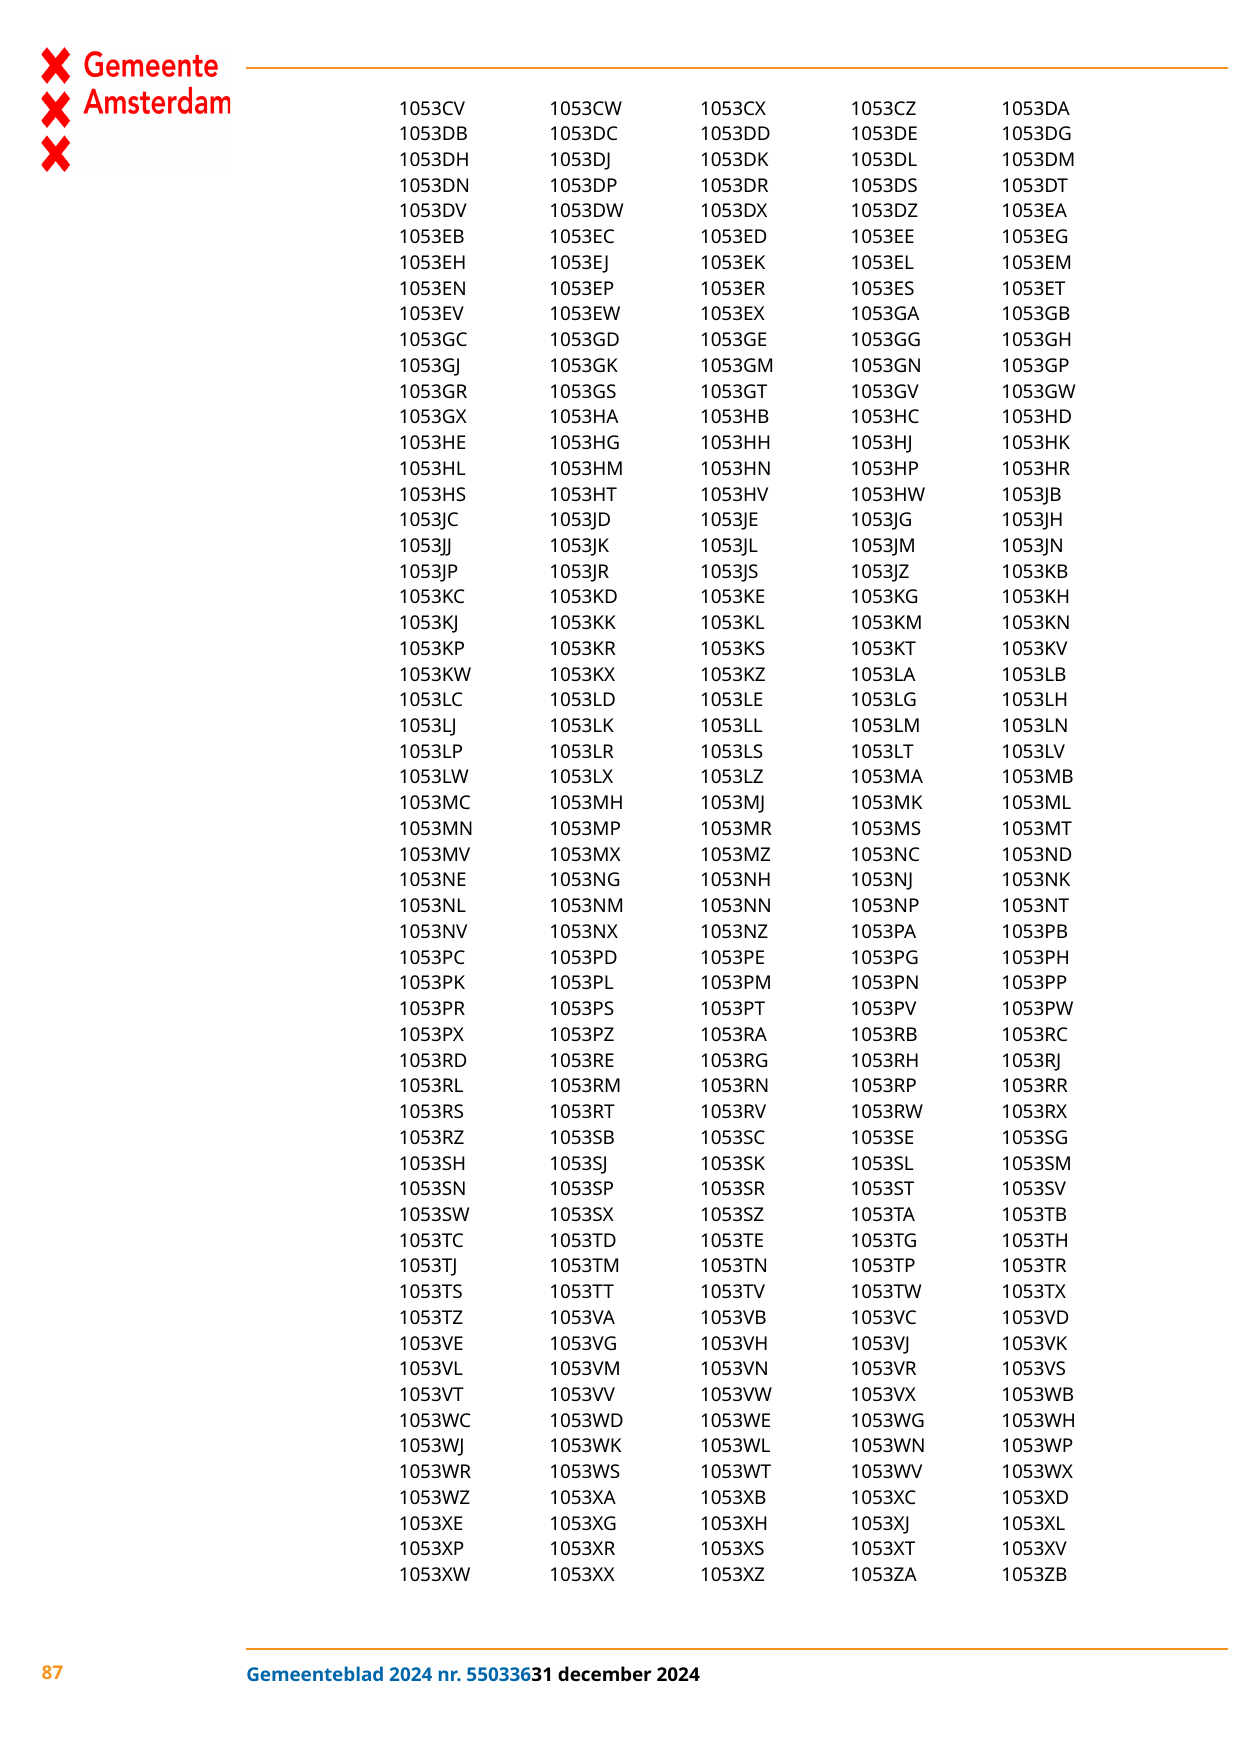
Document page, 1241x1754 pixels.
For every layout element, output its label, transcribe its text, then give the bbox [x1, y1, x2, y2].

table_cell [248, 1536, 398, 1561]
table_cell 1053KW [399, 661, 549, 687]
table_cell 1053RR [1001, 1073, 1152, 1098]
table_cell 1053PS [549, 995, 700, 1021]
table_cell 1053ES [850, 275, 1001, 301]
table_cell 1053EX [700, 301, 850, 326]
table_cell 1053TT [549, 1278, 700, 1304]
table_cell 1053NC [850, 841, 1001, 867]
table_cell 1053EV [399, 301, 549, 326]
table_cell 1053RW [850, 1098, 1001, 1124]
table_cell [248, 1278, 398, 1304]
table_cell 1053DM [1001, 146, 1152, 172]
table_cell 1053GW [1001, 378, 1152, 403]
table_cell 1053VX [850, 1381, 1001, 1407]
table_cell 1053WG [850, 1407, 1001, 1433]
table_cell [248, 1227, 398, 1253]
table_cell 1053XP [399, 1536, 549, 1561]
table_cell 1053VA [549, 1304, 700, 1330]
table_cell 1053HA [549, 404, 700, 429]
table_cell 1053SV [1001, 1175, 1152, 1201]
table_cell 1053LX [549, 764, 700, 789]
table_cell [248, 455, 398, 481]
table_cell 1053HJ [850, 429, 1001, 455]
table_cell 1053DJ [549, 146, 700, 172]
table_cell [248, 249, 398, 275]
table_cell [248, 1150, 398, 1175]
table_cell 1053XD [1001, 1484, 1152, 1510]
table_cell 1053MH [549, 790, 700, 815]
table_cell 1053TW [850, 1278, 1001, 1304]
table_cell 1053SC [700, 1124, 850, 1150]
table_cell 1053PP [1001, 970, 1152, 995]
table_cell [248, 1253, 398, 1278]
table_cell [248, 429, 398, 455]
table_cell 1053LC [399, 687, 549, 712]
table_cell [248, 918, 398, 944]
table_cell 1053KG [850, 584, 1001, 609]
table_cell 1053VV [549, 1381, 700, 1407]
table_cell [248, 1459, 398, 1484]
table_cell [248, 841, 398, 867]
table_cell 1053MJ [700, 790, 850, 815]
table_cell 1053VR [850, 1356, 1001, 1381]
table_cell [248, 1098, 398, 1124]
table_cell 1053KM [850, 609, 1001, 635]
table_cell 1053HS [399, 481, 549, 506]
table_cell [248, 378, 398, 403]
table_cell 1053DB [399, 121, 549, 146]
table_cell 1053EJ [549, 249, 700, 275]
table_cell 1053WE [700, 1407, 850, 1433]
table_cell 1053XL [1001, 1510, 1152, 1536]
table_cell 1053DE [850, 121, 1001, 146]
table_cell [248, 584, 398, 609]
table_cell 1053SN [399, 1175, 549, 1201]
table_cell 1053RD [399, 1047, 549, 1072]
table_cell 1053KJ [399, 609, 549, 635]
table_cell 1053WK [549, 1433, 700, 1458]
table_cell 1053JM [850, 532, 1001, 558]
table_cell 1053JJ [399, 532, 549, 558]
table_cell 1053LM [850, 712, 1001, 738]
table_cell 1053LB [1001, 661, 1152, 687]
table_cell [248, 506, 398, 532]
table_cell [248, 404, 398, 429]
table_cell 1053ZA [850, 1561, 1001, 1587]
table_cell 1053DD [700, 121, 850, 146]
table_cell [248, 893, 398, 918]
table_cell 1053ND [1001, 841, 1152, 867]
table_cell 1053HV [700, 481, 850, 506]
table_cell 1053WT [700, 1459, 850, 1484]
table_cell 1053LR [549, 738, 700, 764]
table_cell 1053GS [549, 378, 700, 403]
table_cell 1053JG [850, 506, 1001, 532]
table_cell [248, 1021, 398, 1047]
table_cell 1053TX [1001, 1278, 1152, 1304]
table_cell 1053LS [700, 738, 850, 764]
table_cell 1053GR [399, 378, 549, 403]
table_cell 1053VS [1001, 1356, 1152, 1381]
table_cell [248, 609, 398, 635]
table_cell [248, 1304, 398, 1330]
table_cell 1053XW [399, 1561, 549, 1587]
table_cell 1053VH [700, 1330, 850, 1356]
table_cell 1053JB [1001, 481, 1152, 506]
table_cell 1053KT [850, 635, 1001, 661]
table_cell 1053PW [1001, 995, 1152, 1021]
table_cell 1053DA [1001, 95, 1152, 121]
table_cell 1053NK [1001, 867, 1152, 892]
table_cell 1053EM [1001, 249, 1152, 275]
table_cell 1053SE [850, 1124, 1001, 1150]
table_cell [248, 121, 398, 146]
table_cell 1053SZ [700, 1201, 850, 1227]
table_cell 1053RC [1001, 1021, 1152, 1047]
table_cell 1053RE [549, 1047, 700, 1072]
table_cell 1053GC [399, 326, 549, 352]
table_cell 1053LE [700, 687, 850, 712]
table_cell 1053DG [1001, 121, 1152, 146]
picture [41, 47, 231, 172]
table_cell 1053XH [700, 1510, 850, 1536]
table_cell [248, 1407, 398, 1433]
table_cell 1053LW [399, 764, 549, 789]
table_cell 1053LN [1001, 712, 1152, 738]
table_cell 1053HL [399, 455, 549, 481]
table_cell 1053NJ [850, 867, 1001, 892]
table_cell 1053NZ [700, 918, 850, 944]
table_cell 1053RN [700, 1073, 850, 1098]
table_cell 1053VT [399, 1381, 549, 1407]
table_cell 1053NL [399, 893, 549, 918]
table_cell 1053VG [549, 1330, 700, 1356]
table_cell 1053TR [1001, 1253, 1152, 1278]
table_cell [248, 1381, 398, 1407]
table_cell 1053ML [1001, 790, 1152, 815]
table_cell 1053SG [1001, 1124, 1152, 1150]
table_cell 1053DX [700, 198, 850, 223]
table_cell 1053KD [549, 584, 700, 609]
table_cell 1053GB [1001, 301, 1152, 326]
table_cell 1053SB [549, 1124, 700, 1150]
table_cell 1053PZ [549, 1021, 700, 1047]
table_cell 1053KL [700, 609, 850, 635]
table_cell 1053XT [850, 1536, 1001, 1561]
table_cell 1053PH [1001, 944, 1152, 969]
table_cell 1053XC [850, 1484, 1001, 1510]
table_cell 1053WP [1001, 1433, 1152, 1458]
table_cell 1053WJ [399, 1433, 549, 1458]
table_cell [248, 301, 398, 326]
table_cell 1053LH [1001, 687, 1152, 712]
table_cell 1053JZ [850, 558, 1001, 584]
table_cell 1053GM [700, 352, 850, 378]
table_cell 1053NV [399, 918, 549, 944]
table_cell 1053CZ [850, 95, 1001, 121]
table_cell 1053WN [850, 1433, 1001, 1458]
table_cell 1053KH [1001, 584, 1152, 609]
table_cell 1053ED [700, 224, 850, 249]
table_cell [248, 146, 398, 172]
table_cell 1053RL [399, 1073, 549, 1098]
table_cell [248, 198, 398, 223]
table_cell 1053GH [1001, 326, 1152, 352]
table_cell 1053HT [549, 481, 700, 506]
table_cell 1053PC [399, 944, 549, 969]
table_cell [248, 532, 398, 558]
table_cell 1053NG [549, 867, 700, 892]
table_cell 1053SJ [549, 1150, 700, 1175]
table_cell 1053XR [549, 1536, 700, 1561]
table_cell 1053LD [549, 687, 700, 712]
table_cell 1053JD [549, 506, 700, 532]
table_cell [248, 1330, 398, 1356]
table_cell 1053SL [850, 1150, 1001, 1175]
table_cell 1053MR [700, 815, 850, 841]
table_cell 1053WB [1001, 1381, 1152, 1407]
table_cell 1053WC [399, 1407, 549, 1433]
table_cell 1053XS [700, 1536, 850, 1561]
table_cell 1053MS [850, 815, 1001, 841]
table_cell 1053XE [399, 1510, 549, 1536]
table_cell 1053TM [549, 1253, 700, 1278]
table_cell 1053GJ [399, 352, 549, 378]
table_cell 1053LZ [700, 764, 850, 789]
table_cell 1053JN [1001, 532, 1152, 558]
table_cell 1053DT [1001, 172, 1152, 198]
table_cell [248, 172, 398, 198]
table_cell 1053DZ [850, 198, 1001, 223]
table_cell 1053VD [1001, 1304, 1152, 1330]
table_cell 1053SW [399, 1201, 549, 1227]
table_cell 1053DN [399, 172, 549, 198]
table_cell [248, 815, 398, 841]
table_cell 1053SH [399, 1150, 549, 1175]
table_cell 1053GT [700, 378, 850, 403]
table_cell 1053EC [549, 224, 700, 249]
table_cell 1053LL [700, 712, 850, 738]
table_cell 1053TA [850, 1201, 1001, 1227]
table_cell [248, 1124, 398, 1150]
table_cell 1053KN [1001, 609, 1152, 635]
table_cell 1053RH [850, 1047, 1001, 1072]
table_cell 1053GA [850, 301, 1001, 326]
table_cell 1053MP [549, 815, 700, 841]
table_cell 1053KE [700, 584, 850, 609]
table_cell 1053DK [700, 146, 850, 172]
table_cell 1053WV [850, 1459, 1001, 1484]
table_cell 1053JH [1001, 506, 1152, 532]
table_cell [248, 790, 398, 815]
table_cell 1053GE [700, 326, 850, 352]
table_cell [248, 558, 398, 584]
table_cell 1053PE [700, 944, 850, 969]
table_cell 1053NE [399, 867, 549, 892]
table_cell 1053JS [700, 558, 850, 584]
table_cell 1053MB [1001, 764, 1152, 789]
table_cell 1053TN [700, 1253, 850, 1278]
table_cell 1053KC [399, 584, 549, 609]
table_cell 1053XB [700, 1484, 850, 1510]
table_cell 1053XZ [700, 1561, 850, 1587]
table_cell 1053KP [399, 635, 549, 661]
table_cell 1053TP [850, 1253, 1001, 1278]
table_cell 1053ZB [1001, 1561, 1152, 1587]
table_cell 1053EH [399, 249, 549, 275]
table_cell [248, 1201, 398, 1227]
table_cell 1053PX [399, 1021, 549, 1047]
table_cell 1053VC [850, 1304, 1001, 1330]
table_cell 1053NT [1001, 893, 1152, 918]
table_cell 1053KR [549, 635, 700, 661]
table_cell 1053HE [399, 429, 549, 455]
table_cell 1053TZ [399, 1304, 549, 1330]
table_cell 1053HN [700, 455, 850, 481]
table_cell 1053HM [549, 455, 700, 481]
table_cell 1053WZ [399, 1484, 549, 1510]
table_cell [248, 1356, 398, 1381]
table_cell 1053JC [399, 506, 549, 532]
table_cell 1053TB [1001, 1201, 1152, 1227]
table_cell 1053MZ [700, 841, 850, 867]
table_cell 1053WS [549, 1459, 700, 1484]
table_cell [248, 995, 398, 1021]
table_cell [248, 867, 398, 892]
table_cell 1053ET [1001, 275, 1152, 301]
table_cell 1053GK [549, 352, 700, 378]
table_cell 1053LK [549, 712, 700, 738]
table_cell 1053HG [549, 429, 700, 455]
table_cell 1053RA [700, 1021, 850, 1047]
table_cell 1053LJ [399, 712, 549, 738]
table_cell 1053ER [700, 275, 850, 301]
table_cell 1053VL [399, 1356, 549, 1381]
table_cell 1053JR [549, 558, 700, 584]
table_cell 1053TD [549, 1227, 700, 1253]
table_cell 1053LV [1001, 738, 1152, 764]
table_cell 1053JE [700, 506, 850, 532]
table_cell [248, 1484, 398, 1510]
table_cell 1053RT [549, 1098, 700, 1124]
table_cell 1053TC [399, 1227, 549, 1253]
table_cell 1053RP [850, 1073, 1001, 1098]
table_cell 1053ST [850, 1175, 1001, 1201]
table_cell 1053MT [1001, 815, 1152, 841]
table_cell 1053XX [549, 1561, 700, 1587]
table_cell 1053TE [700, 1227, 850, 1253]
table_cell 1053WL [700, 1433, 850, 1458]
table_cell [248, 635, 398, 661]
table_cell 1053HC [850, 404, 1001, 429]
table_cell 1053HK [1001, 429, 1152, 455]
table_cell 1053TH [1001, 1227, 1152, 1253]
table_cell 1053HB [700, 404, 850, 429]
table_cell 1053NN [700, 893, 850, 918]
table_cell 1053NP [850, 893, 1001, 918]
table_cell [248, 1510, 398, 1536]
table_cell 1053EK [700, 249, 850, 275]
table_cell 1053DW [549, 198, 700, 223]
table_cell 1053GP [1001, 352, 1152, 378]
table_cell 1053PG [850, 944, 1001, 969]
table_cell 1053VN [700, 1356, 850, 1381]
table_cell 1053PR [399, 995, 549, 1021]
table_cell 1053CX [700, 95, 850, 121]
table_cell 1053EP [549, 275, 700, 301]
table_cell 1053TV [700, 1278, 850, 1304]
table_cell 1053PM [700, 970, 850, 995]
table_cell 1053HP [850, 455, 1001, 481]
table_cell 1053DS [850, 172, 1001, 198]
table_cell 1053EW [549, 301, 700, 326]
table_cell 1053PV [850, 995, 1001, 1021]
table_cell 1053CW [549, 95, 700, 121]
table_cell 1053KK [549, 609, 700, 635]
table_cell 1053JK [549, 532, 700, 558]
table_cell 1053SR [700, 1175, 850, 1201]
table_cell 1053GG [850, 326, 1001, 352]
table_cell 1053MC [399, 790, 549, 815]
table_cell 1053PA [850, 918, 1001, 944]
table_cell 1053RG [700, 1047, 850, 1072]
table_cell [248, 661, 398, 687]
table_cell 1053SK [700, 1150, 850, 1175]
table_cell [248, 712, 398, 738]
table_cell [248, 944, 398, 969]
table_cell 1053DC [549, 121, 700, 146]
table_cell 1053WX [1001, 1459, 1152, 1484]
table_cell 1053VK [1001, 1330, 1152, 1356]
table_cell 1053PL [549, 970, 700, 995]
table_cell 1053RZ [399, 1124, 549, 1150]
table_cell 1053RJ [1001, 1047, 1152, 1072]
table_cell 1053JL [700, 532, 850, 558]
table_cell 1053EA [1001, 198, 1152, 223]
table_cell 1053HW [850, 481, 1001, 506]
table_cell 1053PN [850, 970, 1001, 995]
table_cell [248, 1433, 398, 1458]
table_cell 1053KS [700, 635, 850, 661]
table_cell [248, 1561, 398, 1587]
table_cell 1053MX [549, 841, 700, 867]
table_cell 1053KX [549, 661, 700, 687]
table_cell 1053SX [549, 1201, 700, 1227]
table_cell 1053EN [399, 275, 549, 301]
table_cell 1053HD [1001, 404, 1152, 429]
table_cell 1053EE [850, 224, 1001, 249]
table_cell 1053PK [399, 970, 549, 995]
table_cell 1053LG [850, 687, 1001, 712]
table_cell [248, 1073, 398, 1098]
table_cell 1053DH [399, 146, 549, 172]
table_cell 1053EG [1001, 224, 1152, 249]
table_cell 1053WH [1001, 1407, 1152, 1433]
table_cell [248, 481, 398, 506]
table_cell [248, 1175, 398, 1201]
table_cell 1053WR [399, 1459, 549, 1484]
table_cell 1053KB [1001, 558, 1152, 584]
table_cell 1053RM [549, 1073, 700, 1098]
table_cell 1053GX [399, 404, 549, 429]
table_cell 1053VE [399, 1330, 549, 1356]
table_cell 1053PB [1001, 918, 1152, 944]
table_cell 1053NX [549, 918, 700, 944]
table_cell [248, 95, 398, 121]
table_cell 1053RB [850, 1021, 1001, 1047]
table_cell 1053VW [700, 1381, 850, 1407]
table_cell 1053VJ [850, 1330, 1001, 1356]
table_cell 1053HH [700, 429, 850, 455]
table_cell 1053DV [399, 198, 549, 223]
table_cell 1053LA [850, 661, 1001, 687]
table_cell 1053MK [850, 790, 1001, 815]
table_cell 1053MV [399, 841, 549, 867]
table_cell 1053VM [549, 1356, 700, 1381]
table_cell 1053WD [549, 1407, 700, 1433]
table_cell 1053PD [549, 944, 700, 969]
table_cell 1053RS [399, 1098, 549, 1124]
table_cell 1053MN [399, 815, 549, 841]
table_cell 1053MA [850, 764, 1001, 789]
table_cell 1053SP [549, 1175, 700, 1201]
table_cell 1053TJ [399, 1253, 549, 1278]
table_cell 1053XG [549, 1510, 700, 1536]
table_cell [248, 687, 398, 712]
table_cell 1053RX [1001, 1098, 1152, 1124]
table_cell 1053GD [549, 326, 700, 352]
table_cell [248, 764, 398, 789]
table_cell 1053EL [850, 249, 1001, 275]
table_cell [248, 1047, 398, 1072]
table_cell 1053LT [850, 738, 1001, 764]
table_cell 1053TG [850, 1227, 1001, 1253]
table_cell 1053DP [549, 172, 700, 198]
table_cell 1053NM [549, 893, 700, 918]
table_cell 1053VB [700, 1304, 850, 1330]
table_cell 1053PT [700, 995, 850, 1021]
table_cell 1053DR [700, 172, 850, 198]
table_cell 1053DL [850, 146, 1001, 172]
table_cell [248, 326, 398, 352]
table_cell 1053HR [1001, 455, 1152, 481]
table_cell 1053LP [399, 738, 549, 764]
table_cell 1053KV [1001, 635, 1152, 661]
table_cell 1053JP [399, 558, 549, 584]
table_cell 1053EB [399, 224, 549, 249]
table_cell 1053SM [1001, 1150, 1152, 1175]
table_cell 1053GV [850, 378, 1001, 403]
table_cell 1053KZ [700, 661, 850, 687]
table_cell 1053XV [1001, 1536, 1152, 1561]
table_cell [248, 970, 398, 995]
table_cell 1053XA [549, 1484, 700, 1510]
table_cell [248, 224, 398, 249]
table_cell 1053RV [700, 1098, 850, 1124]
table_cell [248, 352, 398, 378]
table_cell 1053CV [399, 95, 549, 121]
table_cell [248, 738, 398, 764]
table_cell 1053XJ [850, 1510, 1001, 1536]
table_cell 1053TS [399, 1278, 549, 1304]
table_cell [248, 275, 398, 301]
table_cell 1053NH [700, 867, 850, 892]
table_cell 1053GN [850, 352, 1001, 378]
